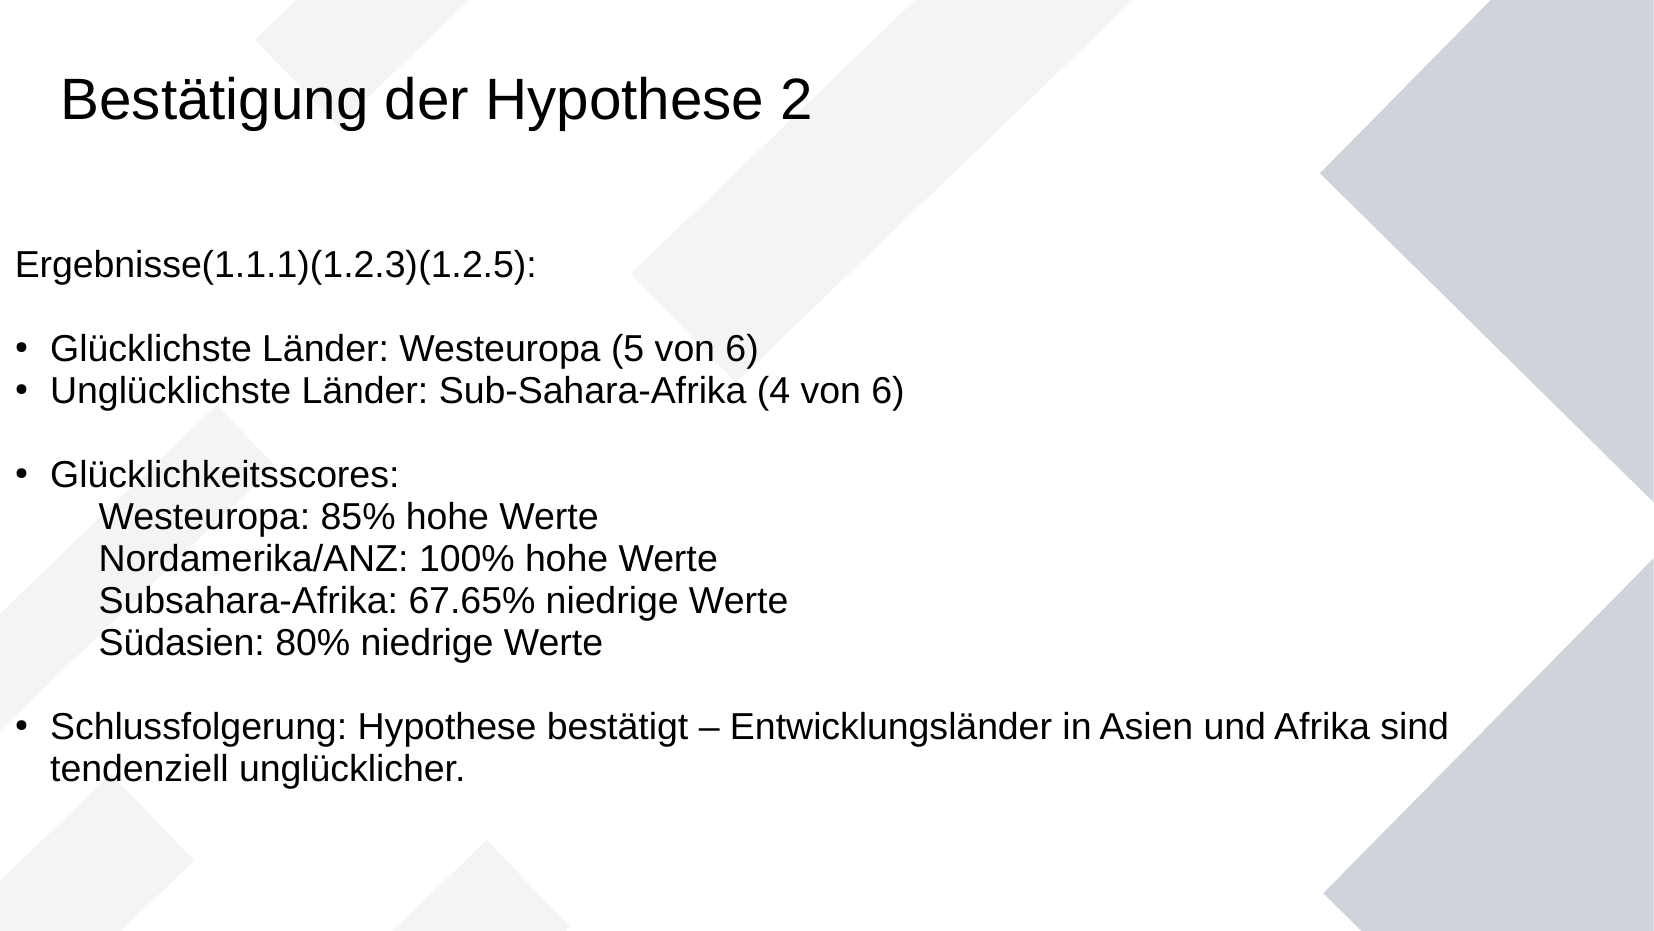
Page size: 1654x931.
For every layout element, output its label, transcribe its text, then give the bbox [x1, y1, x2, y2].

text_box Ergebnisse(1.1.1)(1.2.3)(1.2.5): Glücklichste Länder: Westeuropa (5 von 6) Unglücklichste Länder: Sub-Sahara-Afrika (4 von 6) Glücklichkeitsscores: Westeuropa: 85% hohe Werte Nordamerika/ANZ: 100% hohe Werte Subsahara-Afrika: 67.65% niedrige Werte Südasien: 80% niedrige Werte Schlussfolgerung: Hypothese bestätigt – Entwicklungsländer in Asien und Afrika sind tendenziell unglücklicher. [0, 236, 1618, 797]
text_box Bestätigung der Hypothese 2 [29, 59, 1270, 204]
